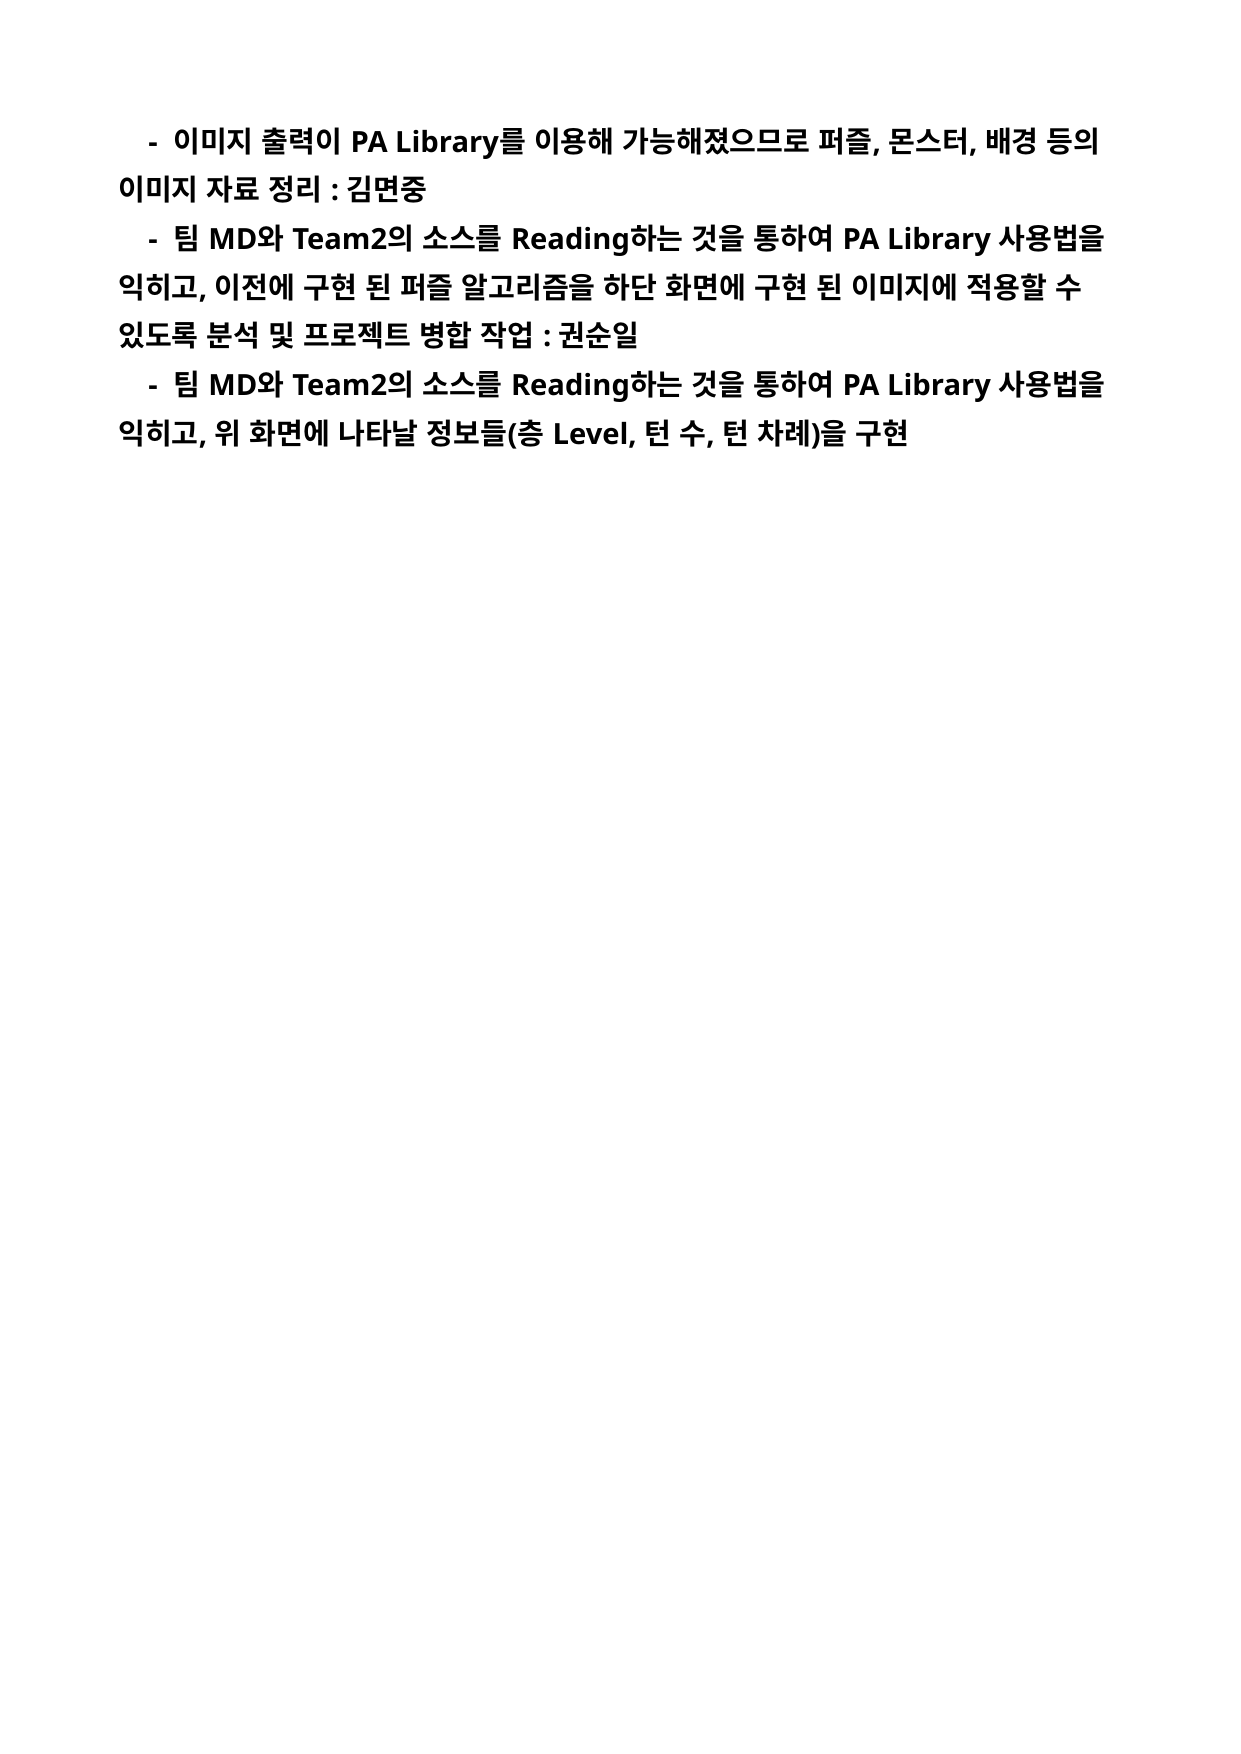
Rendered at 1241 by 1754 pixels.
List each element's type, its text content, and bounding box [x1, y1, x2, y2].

text - 팀 MD와 Team2의 소스를 Reading하는 것을 통하여 PA Library 사용법을 익히고, 이전에 구현 된 퍼즐 알고리즘을 하단 화면에 구현 된 이미지에 적용할 수 있도록 분석 및 프로젝트 병합 작업 : 권순일 [118, 216, 1122, 355]
text - 팀 MD와 Team2의 소스를 Reading하는 것을 통하여 PA Library 사용법을 익히고, 위 화면에 나타날 정보들(층 Level, 턴 수, 턴 차례)을 구현 [118, 362, 1122, 453]
text - 이미지 출력이 PA Library를 이용해 가능해졌으므로 퍼즐, 몬스터, 배경 등의 이미지 자료 정리 : 김면중 [118, 118, 1122, 209]
